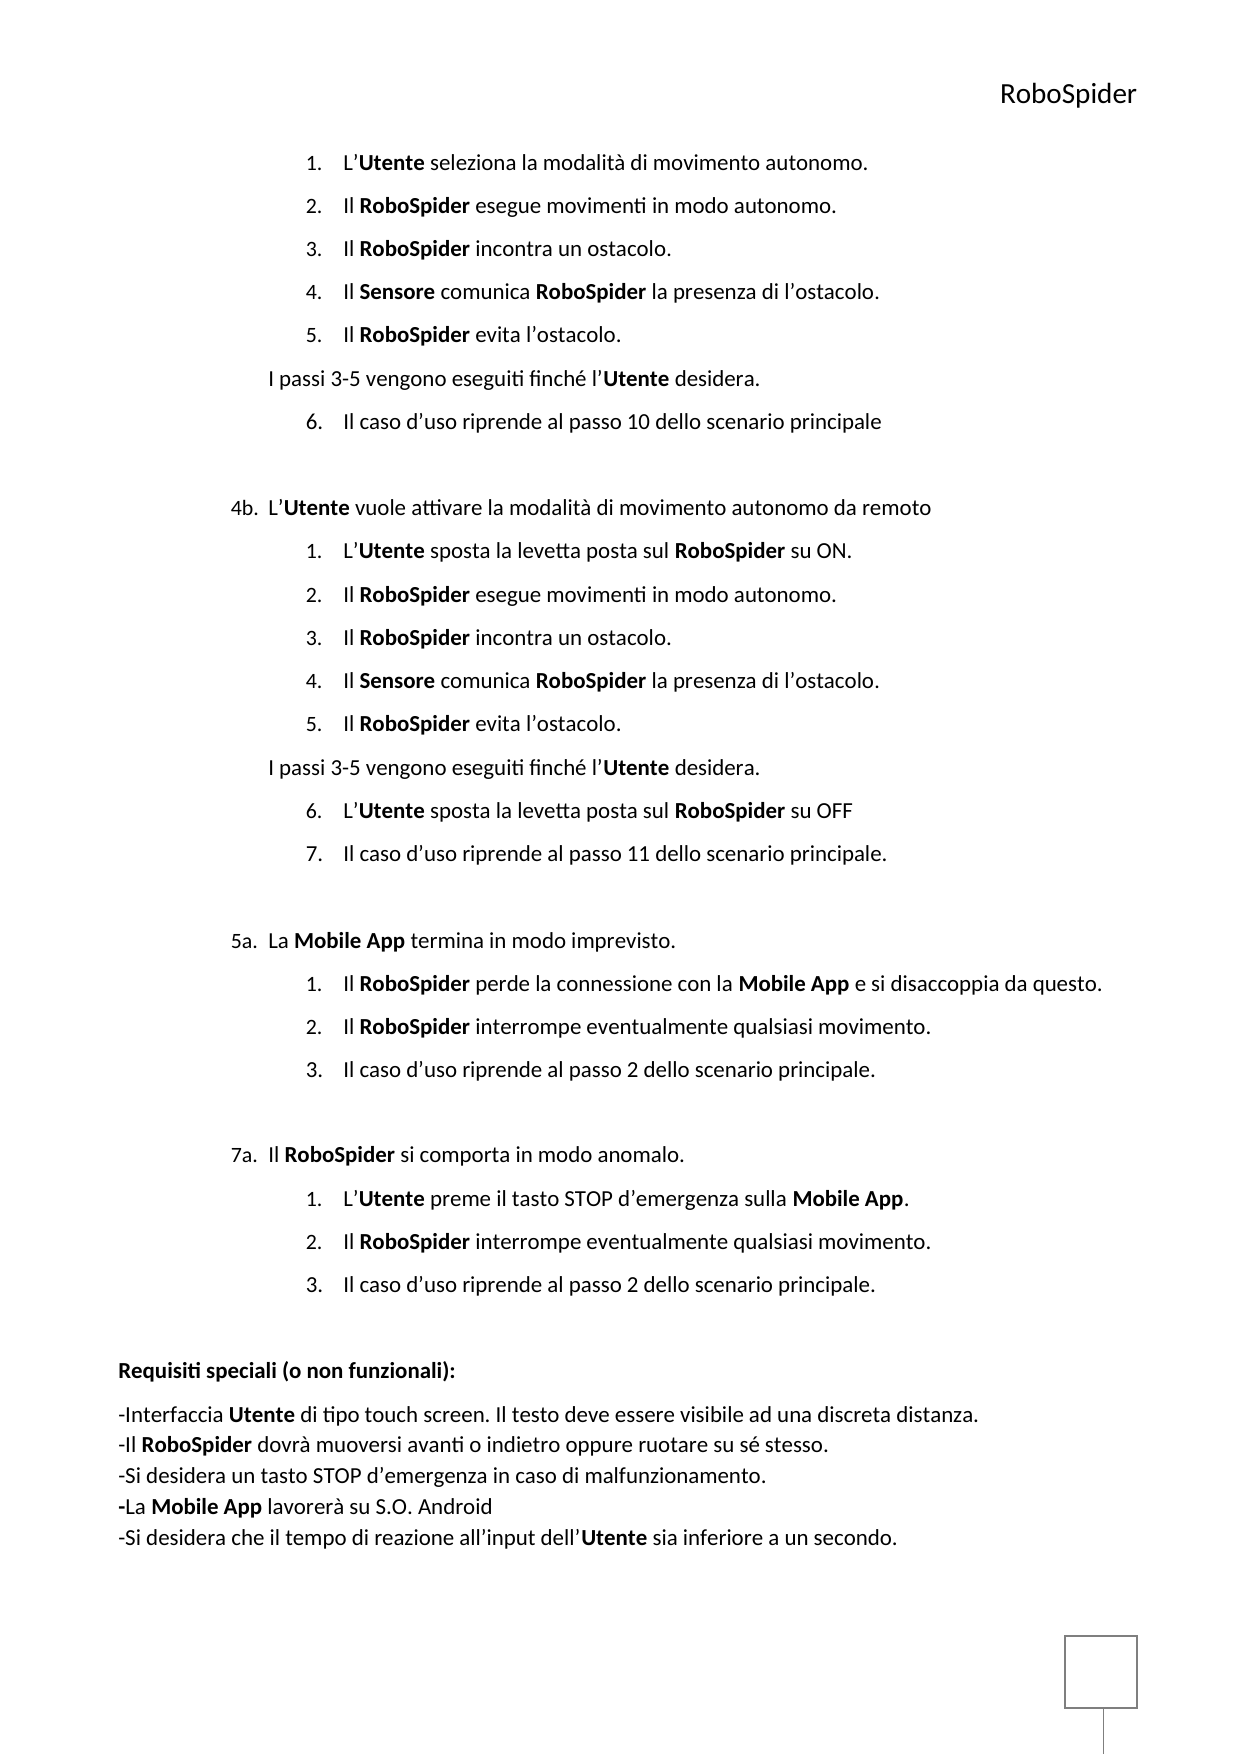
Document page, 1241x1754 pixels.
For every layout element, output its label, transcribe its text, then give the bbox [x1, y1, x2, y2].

list Il Sensore comunica RoboSpider la presenza di l’ostacolo. [306, 277, 1137, 305]
list Il caso d’uso riprende al passo 2 dello scenario principale. [306, 1055, 1137, 1083]
list Il RoboSpider incontra un ostacolo. [306, 234, 1137, 262]
list L’Utente seleziona la modalità di movimento autonomo. [306, 148, 1137, 176]
list Il RoboSpider esegue movimenti in modo autonomo. [306, 191, 1137, 219]
list Il RoboSpider perde la connessione con la Mobile App e si disaccoppia da questo. [306, 969, 1137, 997]
text I passi 3-5 vengono eseguiti finché l’Utente desidera. [268, 753, 1137, 781]
list Il RoboSpider evita l’ostacolo. [306, 709, 1137, 738]
list Il caso d’uso riprende al passo 10 dello scenario principale [306, 407, 1137, 435]
list Il Sensore comunica RoboSpider la presenza di l’ostacolo. [306, 666, 1137, 694]
list Il RoboSpider interrompe eventualmente qualsiasi movimento. [306, 1012, 1137, 1040]
list Il RoboSpider si comporta in modo anomalo. [231, 1140, 1137, 1168]
list Il caso d’uso riprende al passo 11 dello scenario principale. [306, 839, 1137, 867]
list L’Utente preme il tasto STOP d’emergenza sulla Mobile App. [306, 1184, 1137, 1212]
list Il RoboSpider interrompe eventualmente qualsiasi movimento. [306, 1227, 1137, 1255]
list L’Utente sposta la levetta posta sul RoboSpider su ON. [306, 537, 1137, 565]
list Il RoboSpider evita l’ostacolo. [306, 321, 1137, 348]
text -Interfaccia Utente di tipo touch screen. Il testo deve essere visibile ad una discreta distanza. -Il RoboSpider dovrà muoversi avanti o indietro oppure ruotare su sé stesso. -Si desidera un tasto STOP d’emergenza in caso di malfunzionamento. -La Mobile App lavorerà su S.O. Android -Si desidera che il tempo di reazione all’input dell’Utente sia inferiore a un secondo. [118, 1400, 1137, 1551]
list L’Utente sposta la levetta posta sul RoboSpider su OFF [306, 796, 1137, 824]
text I passi 3-5 vengono eseguiti finché l’Utente desidera. [268, 364, 1137, 392]
list Il RoboSpider esegue movimenti in modo autonomo. [306, 580, 1137, 608]
list La Mobile App termina in modo imprevisto. [231, 926, 1137, 954]
list Il caso d’uso riprende al passo 2 dello scenario principale. [306, 1270, 1137, 1298]
list Il RoboSpider incontra un ostacolo. [306, 623, 1137, 651]
list L’Utente vuole attivare la modalità di movimento autonomo da remoto [231, 493, 1137, 521]
text Requisiti speciali (o non funzionali): [118, 1357, 1137, 1384]
